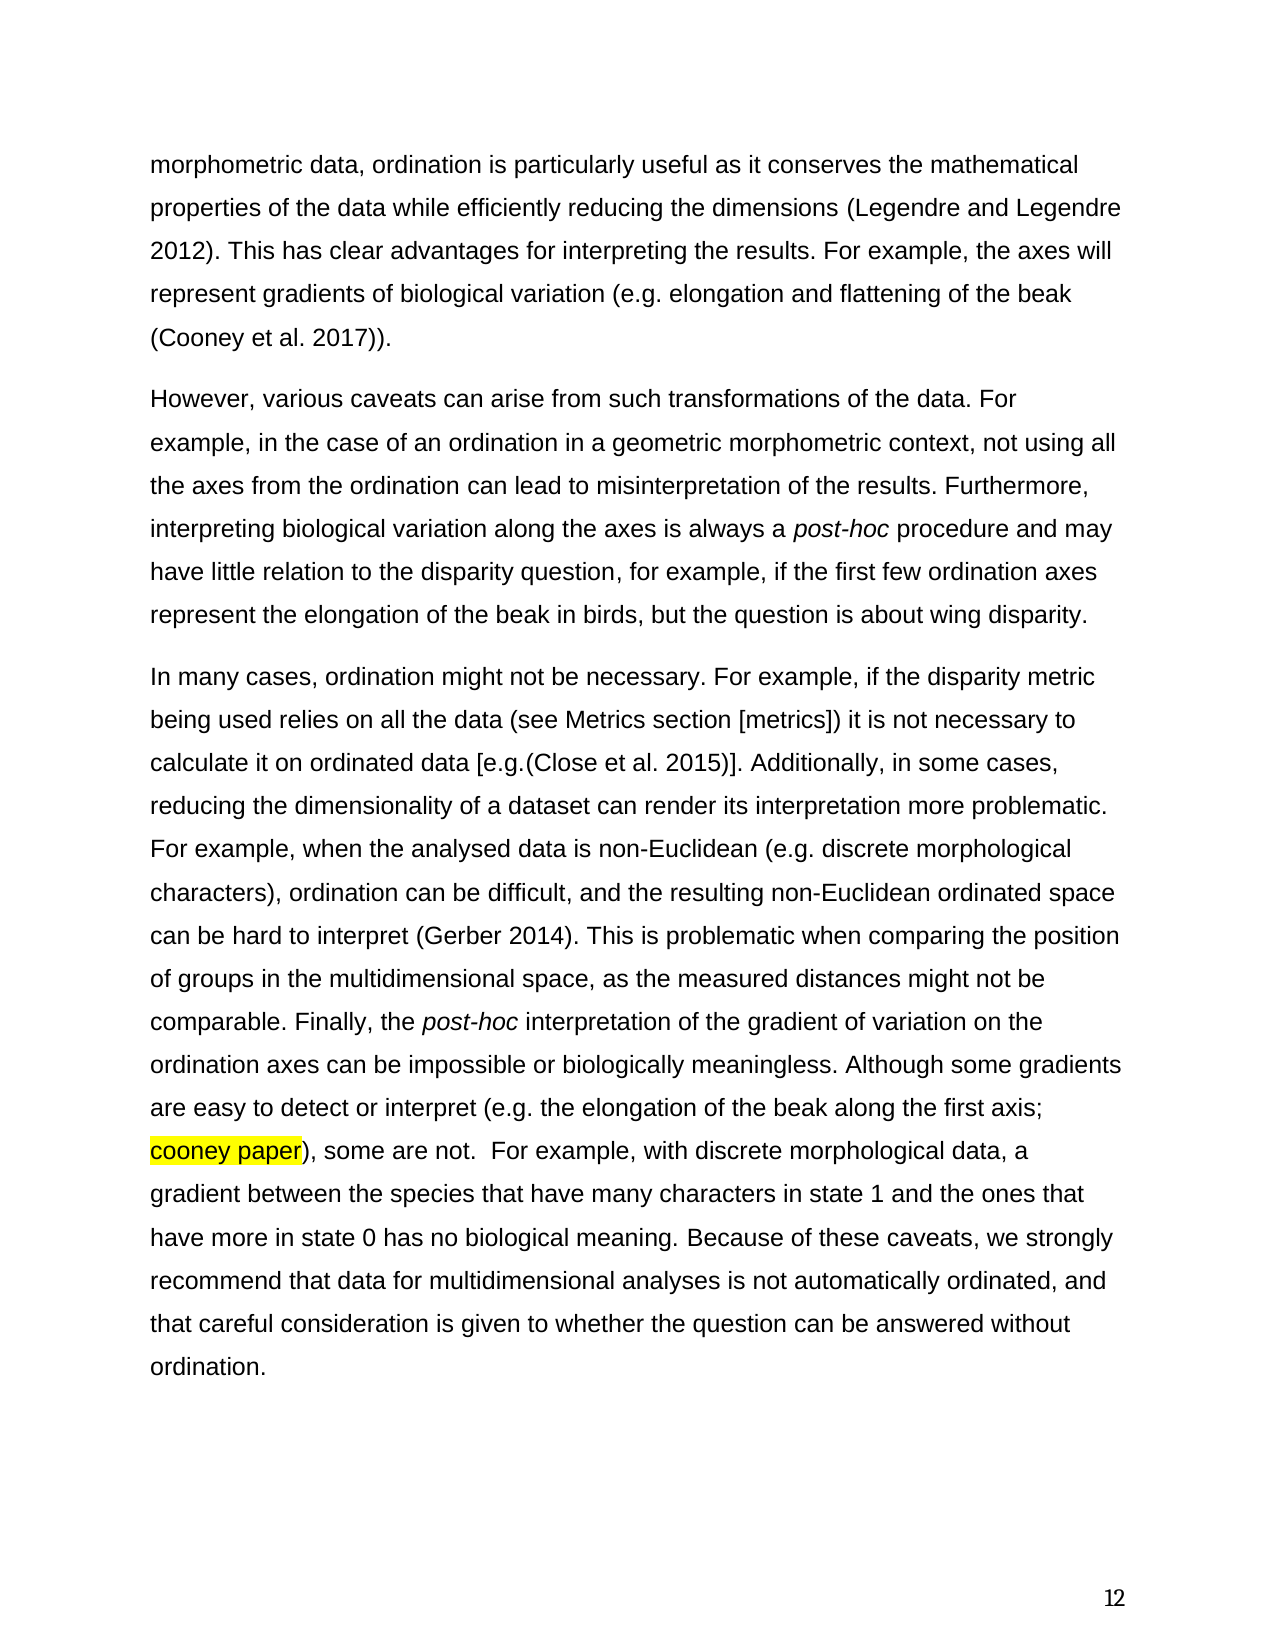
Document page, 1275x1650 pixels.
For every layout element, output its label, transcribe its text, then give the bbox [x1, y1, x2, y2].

text However, various caveats can arise from such transformations of the data. For example, in the case of an ordination in a geometric morphometric context, not using all the axes from the ordination can lead to misinterpretation of the results. Furthermore, interpreting biological variation along the axes is always a post-hoc procedure and may have little relation to the disparity question, for example, if the first few ordination axes represent the elongation of the beak in birds, but the question is about wing disparity. [150, 384, 1125, 629]
text In many cases, ordination might not be necessary. For example, if the disparity metric being used relies on all the data (see Metrics section [metrics]) it is not necessary to calculate it on ordinated data [e.g.(Close et al. 2015)]. Additionally, in some cases, reducing the dimensionality of a dataset can render its interpretation more problematic. For example, when the analysed data is non-Euclidean (e.g. discrete morphological characters), ordination can be difficult, and the resulting non-Euclidean ordinated space can be hard to interpret (Gerber 2014). This is problematic when comparing the position of groups in the multidimensional space, as the measured distances might not be comparable. Finally, the post-hoc interpretation of the gradient of variation on the ordination axes can be impossible or biologically meaningless. Although some gradients are easy to detect or interpret (e.g. the elongation of the beak along the first axis; cooney paper), some are not. For example, with discrete morphological data, a gradient between the species that have many characters in state 1 and the ones that have more in state 0 has no biological meaning. Because of these caveats, we strongly recommend that data for multidimensional analyses is not automatically ordinated, and that careful consideration is given to whether the question can be answered without ordination. [150, 662, 1125, 1381]
text morphometric data, ordination is particularly useful as it conserves the mathematical properties of the data while efficiently reducing the dimensions (Legendre and Legendre 2012). This has clear advantages for interpreting the results. For example, the axes will represent gradients of biological variation (e.g. elongation and flattening of the beak (Cooney et al. 2017)). [150, 150, 1125, 351]
